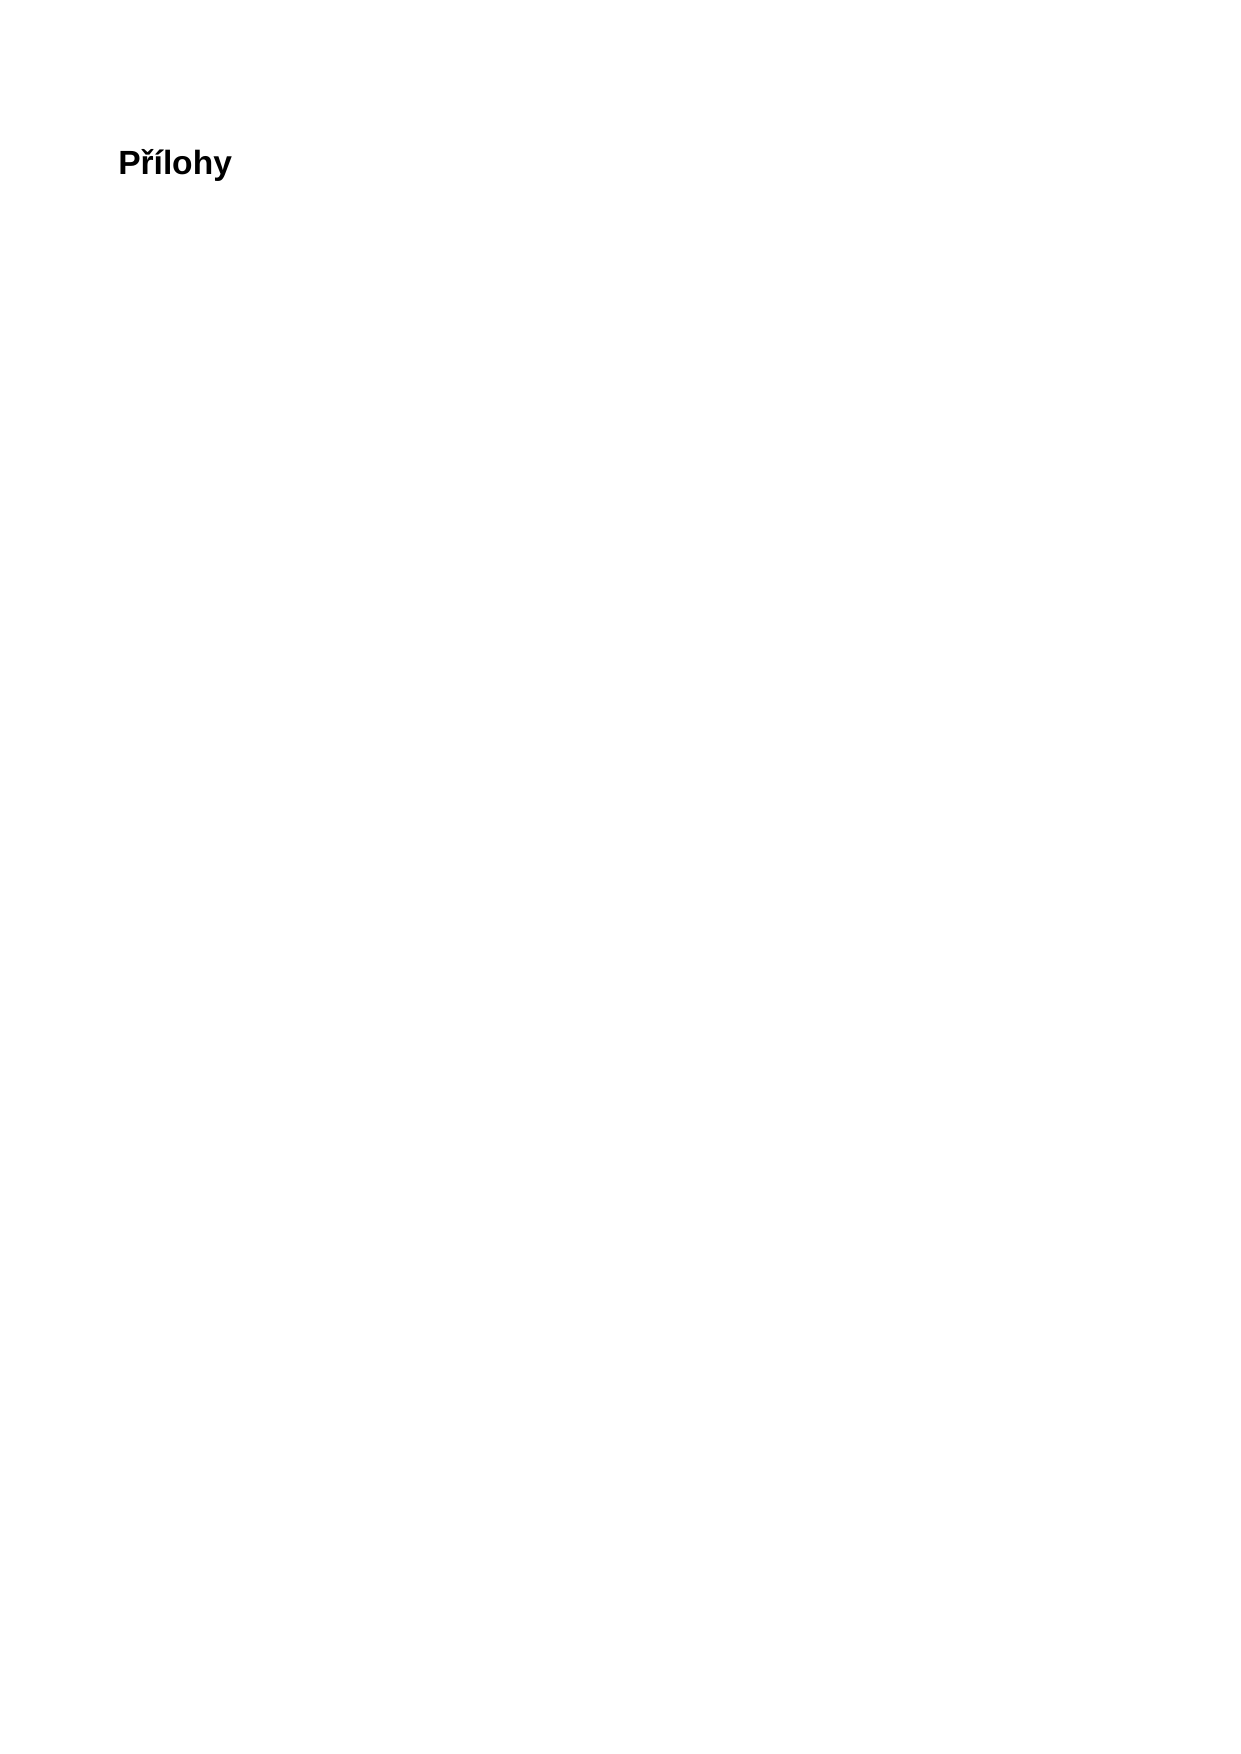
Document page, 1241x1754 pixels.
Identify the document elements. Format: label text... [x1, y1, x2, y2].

subtitle Přílohy [118, 143, 1122, 182]
